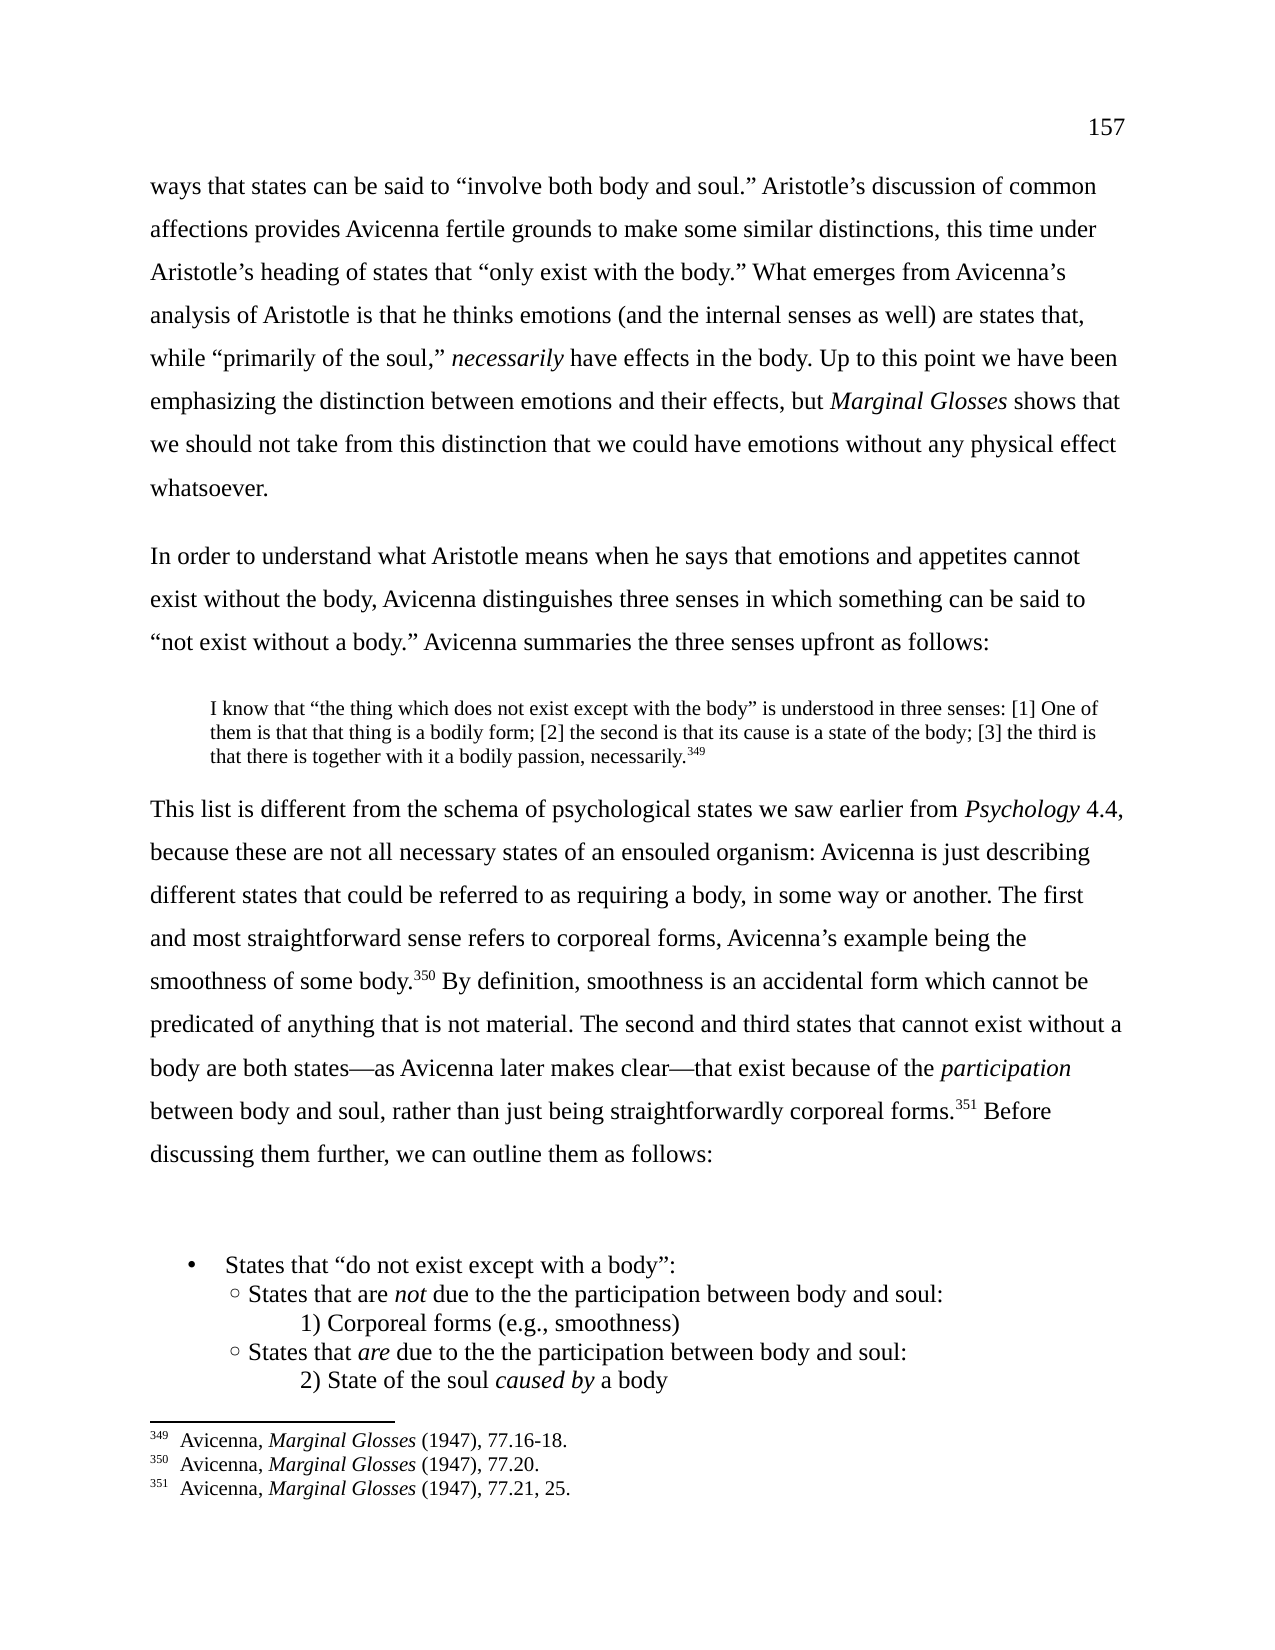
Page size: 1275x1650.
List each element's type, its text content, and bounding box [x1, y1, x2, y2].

text ways that states can be said to “involve both body and soul.” Aristotle’s discussion of common affections provides Avicenna fertile grounds to make some similar distinctions, this time under Aristotle’s heading of states that “only exist with the body.” What emerges from Avicenna’s analysis of Aristotle is that he thinks emotions (and the internal senses as well) are states that, while “primarily of the soul,” necessarily have effects in the body. Up to this point we have been emphasizing the distinction between emotions and their effects, but Marginal Glosses shows that we should not take from this distinction that we could have emotions without any physical effect whatsoever. [150, 171, 1125, 501]
list States that are not due to the the participation between body and soul: [225, 1279, 1125, 1308]
list 1) Corporeal forms (e.g., smoothness) [262, 1308, 1125, 1337]
text In order to understand what Aristotle means when he says that emotions and appetites cannot exist without the body, Avicenna distinguishes three senses in which something can be said to “not exist without a body.” Avicenna summaries the three senses upfront as follows: [150, 541, 1125, 656]
list States that “do not exist except with a body”: [187, 1251, 1125, 1279]
text Avicenna, Marginal Glosses (1947), 77.21, 25. [150, 1476, 1125, 1500]
list 2) State of the soul caused by a body [262, 1366, 1125, 1394]
list States that are due to the the participation between body and soul: [225, 1337, 1125, 1366]
text Avicenna, Marginal Glosses (1947), 77.16-18. [150, 1428, 1125, 1452]
text Avicenna, Marginal Glosses (1947), 77.20. [150, 1452, 1125, 1476]
text This list is different from the schema of psychological states we saw earlier from Psychology 4.4, because these are not all necessary states of an ensouled organism: Avicenna is just describing different states that could be referred to as requiring a body, in some way or another. The first and most straightforward sense refers to corporeal forms, Avicenna’s example being the smoothness of some body. By definition, smoothness is an accidental form which cannot be predicated of anything that is not material. The second and third states that cannot exist without a body are both states—as Avicenna later makes clear—that exist because of the participation between body and soul, rather than just being straightforwardly corporeal forms. Before discussing them further, we can outline them as follows: [150, 794, 1125, 1168]
text I know that “the thing which does not exist except with the body” is understood in three senses: [1] One of them is that that thing is a bodily form; [2] the second is that its cause is a state of the body; [3] the third is that there is together with it a bodily passion, necessarily. [210, 696, 1125, 768]
